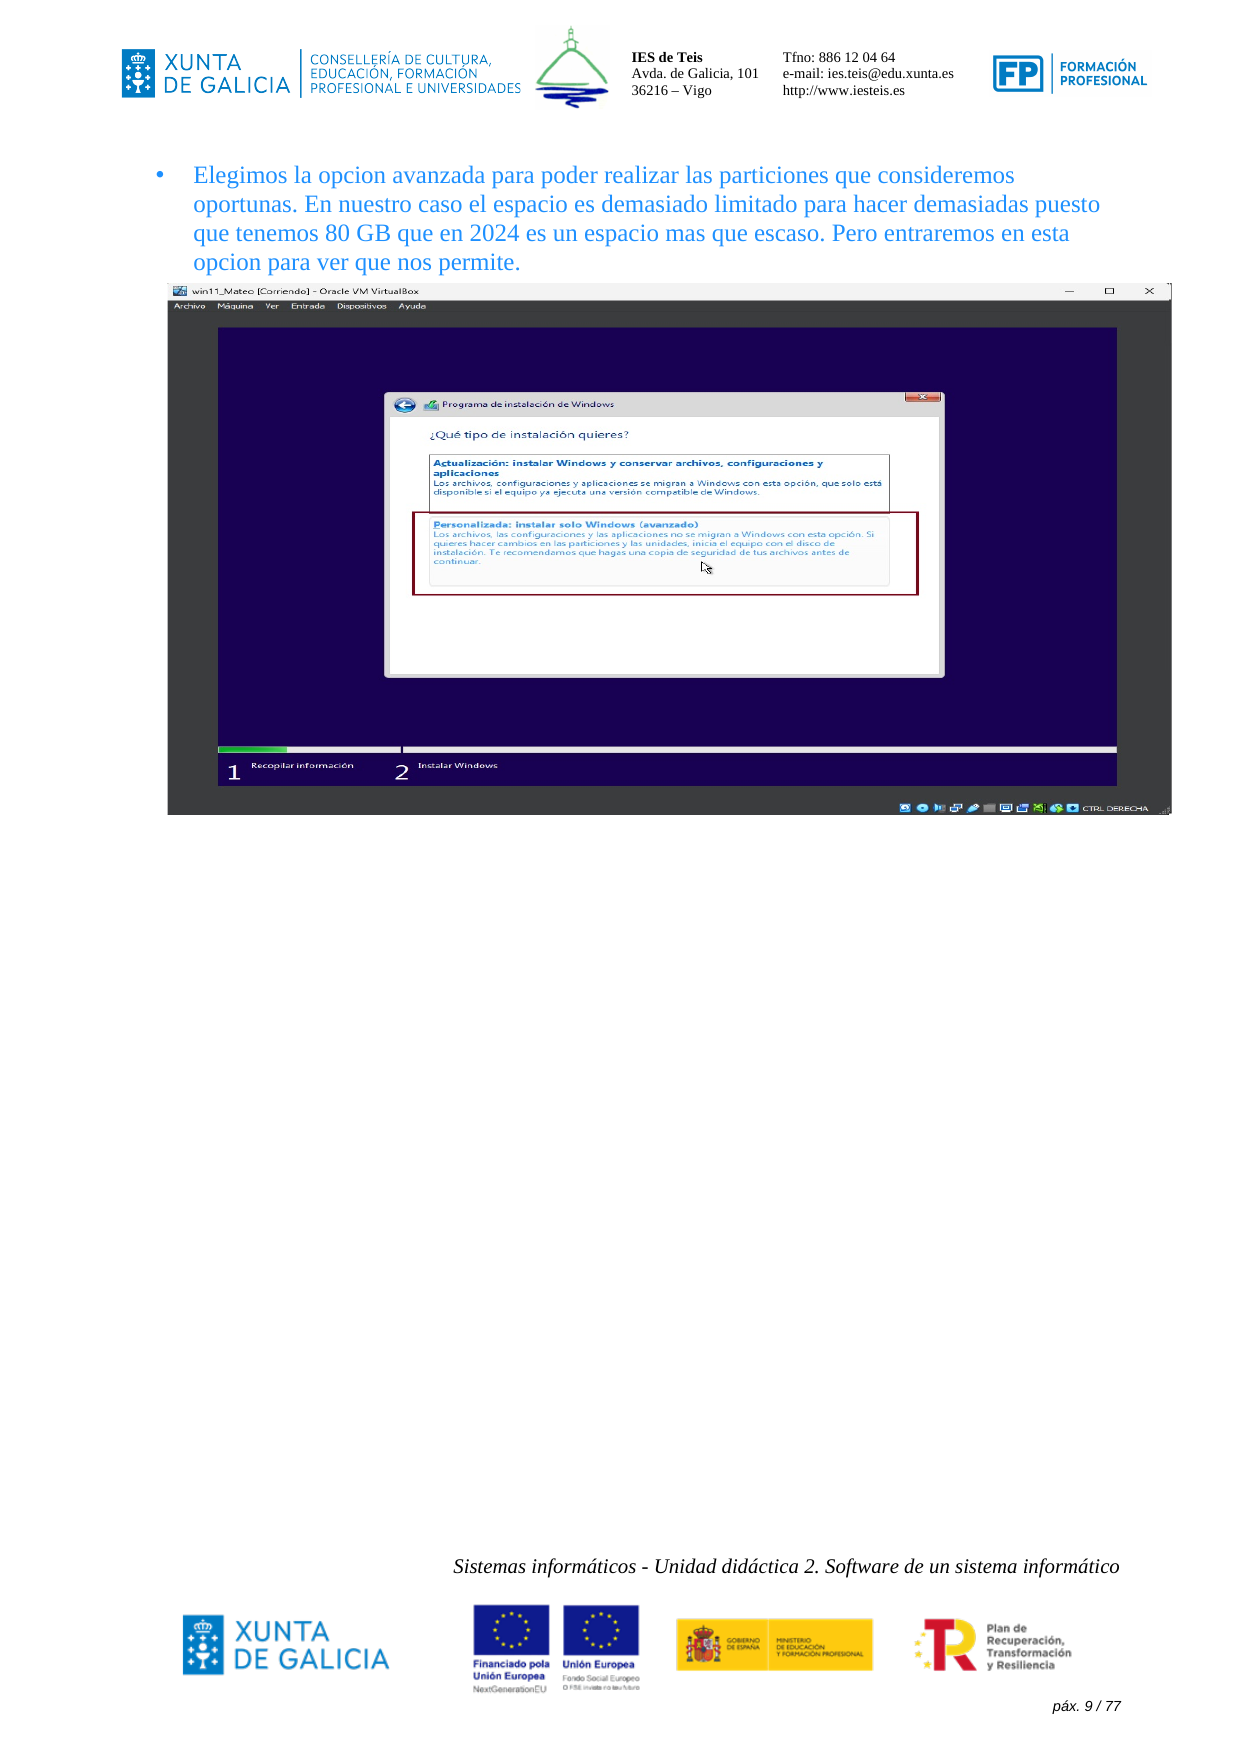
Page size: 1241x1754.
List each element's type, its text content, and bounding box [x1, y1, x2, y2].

picture [182, 1593, 1085, 1700]
picture [121, 49, 521, 98]
picture [534, 25, 611, 110]
list Elegimos la opcion avanzada para poder realizar las particiones que consideremos oportunas. En nuestro caso el espacio es demasiado limitado para hacer demasiadas puesto que tenemos 80 GB que en 2024 es un espacio mas que escaso. Pero entraremos en esta opcion para ver que nos permite. [156, 160, 1122, 275]
picture [989, 50, 1153, 97]
picture [167, 283, 1172, 815]
